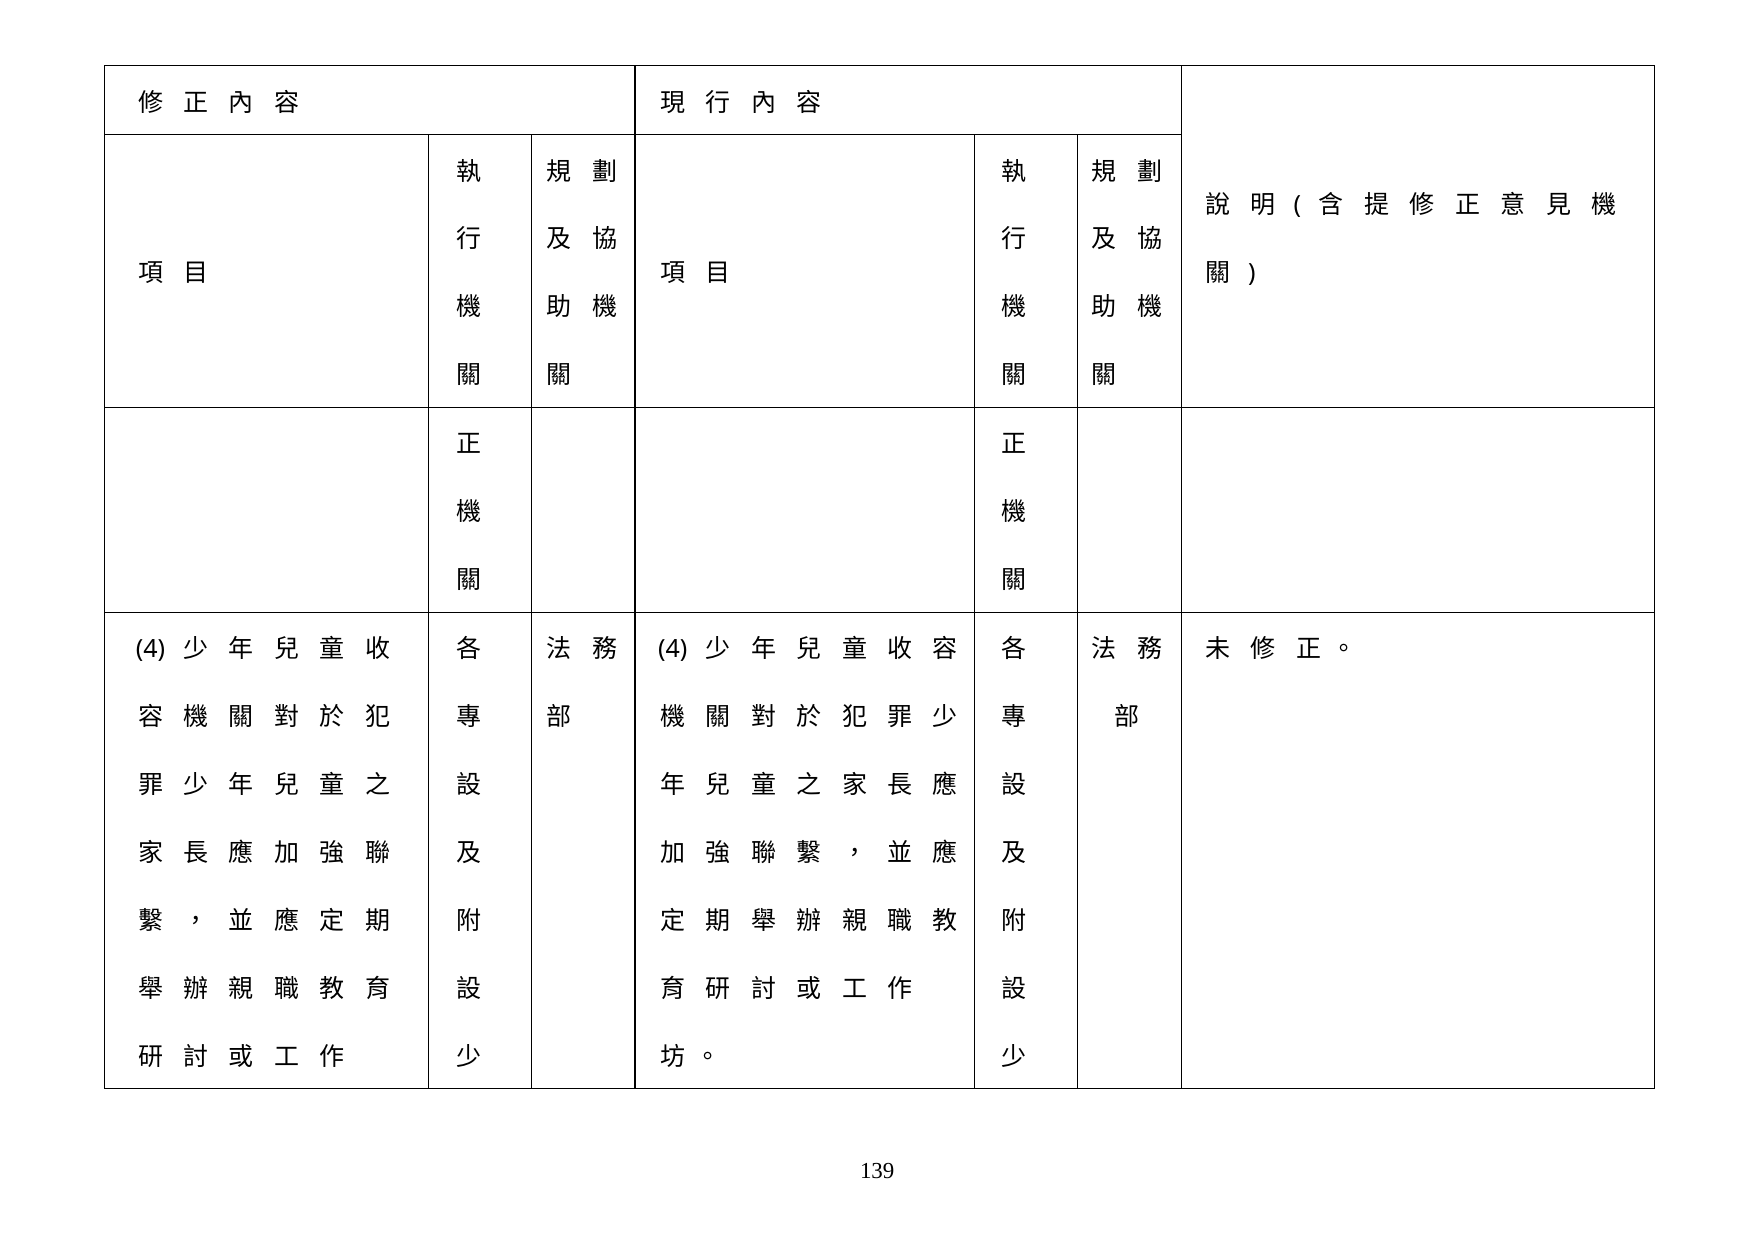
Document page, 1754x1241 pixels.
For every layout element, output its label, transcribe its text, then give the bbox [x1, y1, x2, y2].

table_cell (4)少年兒童收容機關對於犯罪少年兒童之家長應加強聯繫，並應定期舉辦親職教育研討或工作坊。 [636, 613, 974, 1088]
table_cell 規劃及協助機關 [532, 135, 634, 407]
table_cell 正機關 [975, 408, 1077, 612]
table_cell 未修正。 [1182, 613, 1654, 1088]
table_cell [636, 408, 974, 612]
table_cell 法務部 [1078, 613, 1181, 1088]
table_cell [1182, 408, 1654, 612]
table_cell 執行機關 [975, 135, 1077, 407]
table_cell [1078, 408, 1181, 612]
table_cell 執行機關 [429, 135, 531, 407]
table_header 說明(含提修正意見機關) [1182, 66, 1654, 407]
table_header 修正內容 [105, 66, 634, 134]
table_cell (4)少年兒童收容機關對於犯罪少年兒童之家長應加強聯繫，並應定期舉辦親職教育研討或工作 [105, 613, 428, 1088]
table_cell 各專設及附設少 [429, 613, 531, 1088]
table_header 現行內容 [636, 66, 1181, 134]
table_cell 正機關 [429, 408, 531, 612]
table_cell 項目 [105, 135, 428, 407]
table_cell 項目 [636, 135, 974, 407]
table_cell [105, 408, 428, 612]
table_cell [532, 408, 634, 612]
table_cell 各專設及附設少 [975, 613, 1077, 1088]
table_cell 規劃及協助機關 [1078, 135, 1181, 407]
table_cell 法務部 [532, 613, 634, 1088]
